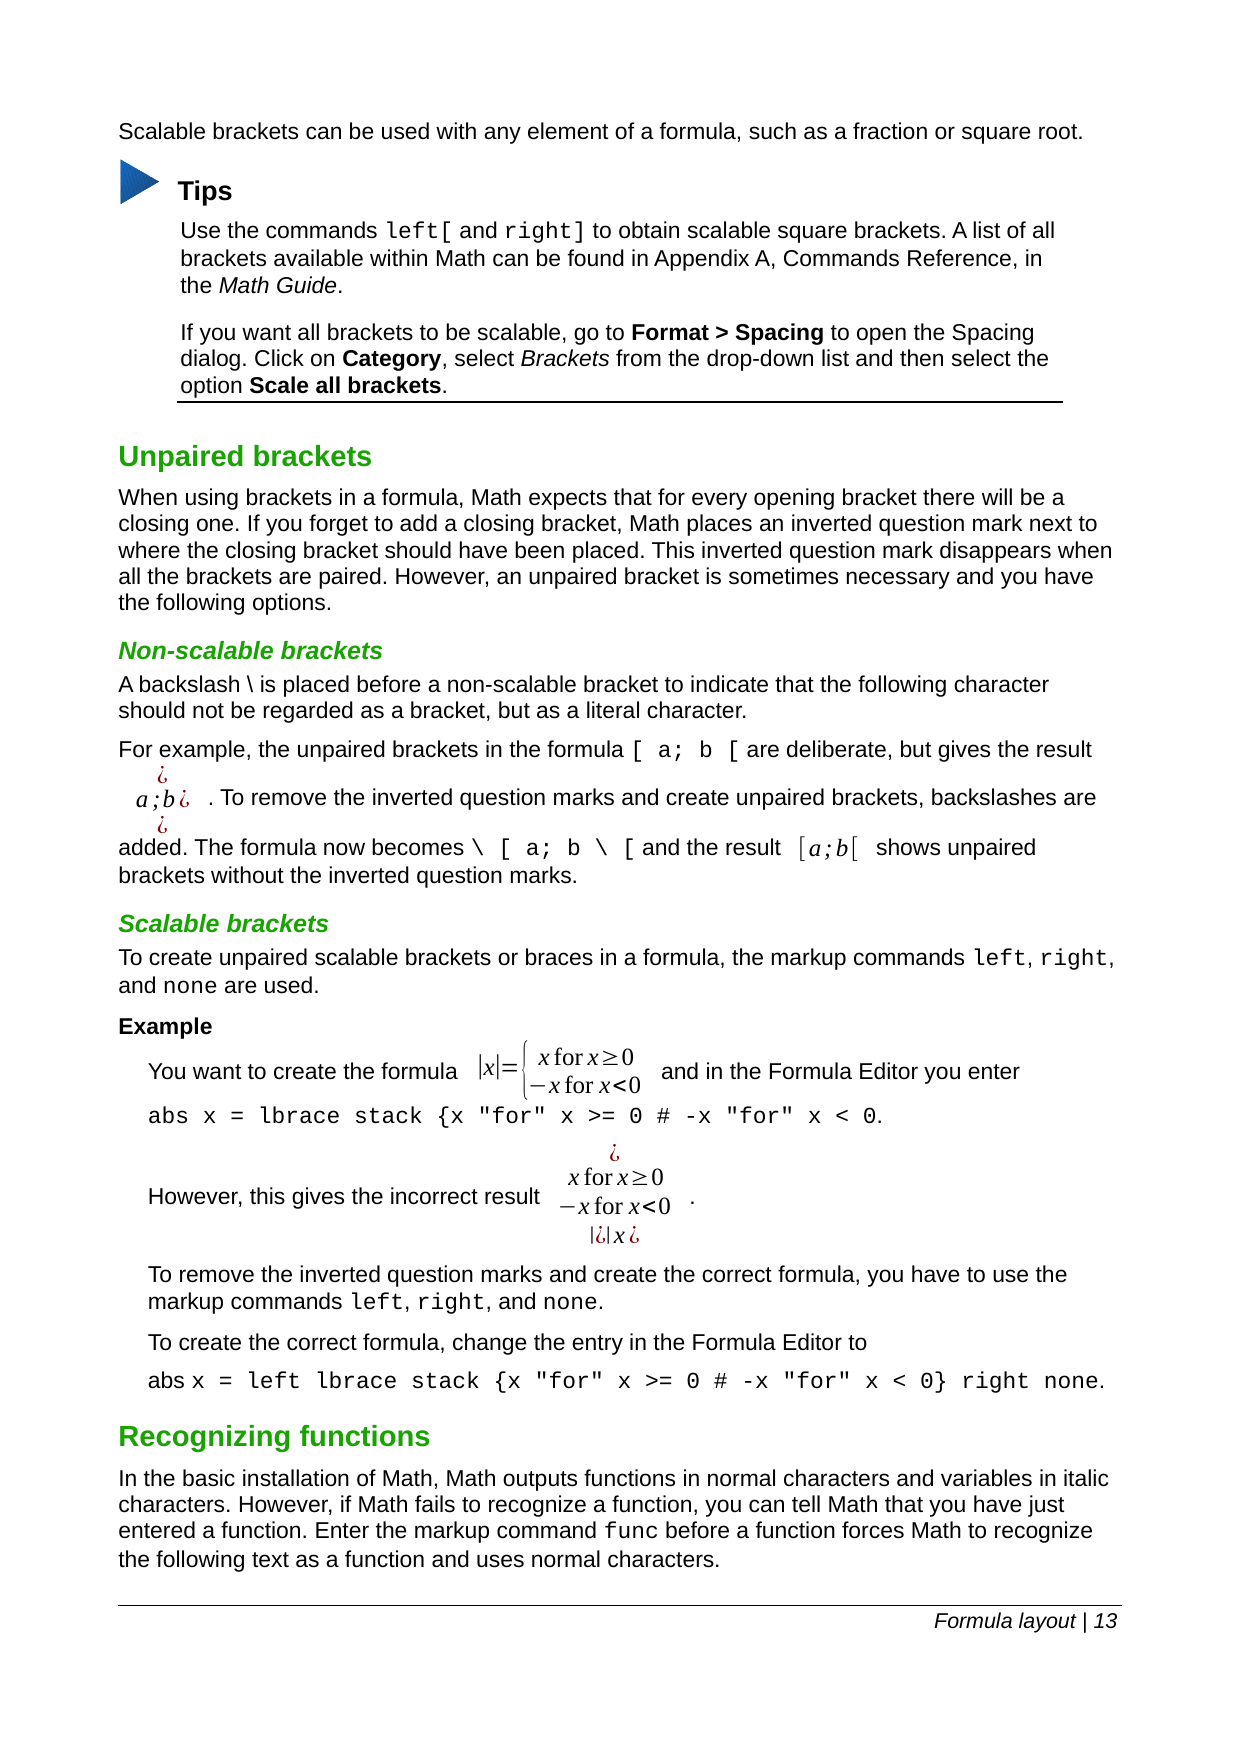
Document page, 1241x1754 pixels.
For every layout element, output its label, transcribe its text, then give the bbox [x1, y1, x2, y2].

text A backslash \ is placed before a non-scalable bracket to indicate that the following character should not be regarded as a bracket, but as a literal character. [118, 671, 1122, 724]
subtitle Tips [118, 157, 1122, 206]
subtitle Non-scalable brackets [118, 636, 1122, 665]
subtitle Recognizing functions [118, 1419, 1122, 1453]
text To create unpaired scalable brackets or braces in a formula, the markup commands left, right, and none are used. [118, 944, 1122, 1001]
text Scalable brackets can be used with any element of a formula, such as a fraction or square root. [118, 118, 1122, 144]
subtitle Scalable brackets [118, 909, 1122, 938]
subtitle Unpaired brackets [118, 438, 1122, 472]
text Use the commands left[ and right] to obtain scalable square brackets. A list of all brackets available within Math can be found in Appendix A, Commands Reference, in the Math Guide. [177, 214, 1063, 298]
text When using brackets in a formula, Math expects that for every opening bracket there will be a closing one. If you forget to add a closing bracket, Math places an inverted question mark next to where the closing bracket should have been placed. This inverted question mark disappears when all the brackets are paired. However, an unpaired bracket is sometimes necessary and you have the following options. [118, 484, 1122, 616]
text For example, the unpaired brackets in the formula [ a; b [ are deliberate, but gives the result. To remove the inverted question marks and create unpaired brackets, backslashes are added. The formula now becomes \ [ a; b \ [ and the resultshows unpaired brackets without the inverted question marks. [118, 736, 1122, 889]
text abs x = left lbrace stack {x "for" x >= 0 # -x "for" x < 0} right none. [148, 1367, 1122, 1396]
text However, this gives the incorrect result. [148, 1143, 1122, 1249]
text In the basic installation of Math, Math outputs functions in normal characters and variables in italic characters. However, if Math fails to recognize a function, you can tell Math that you have just entered a function. Enter the markup command func before a function forces Math to recognize the following text as a function and uses normal characters. [118, 1465, 1122, 1572]
text Example [118, 1013, 1122, 1040]
text To remove the inverted question marks and create the correct formula, you have to use the markup commands left, right, and none. [148, 1261, 1122, 1316]
text To create the correct formula, change the entry in the Formula Editor to [148, 1329, 1122, 1355]
text If you want all brackets to be scalable, go to Format > Spacing to open the Spacing dialog. Click on Category, select Brackets from the drop-down list and then select the option Scale all brackets. [177, 316, 1063, 401]
text You want to create the formulaand in the Formula Editor you enter abs x = lbrace stack {x "for" x >= 0 # -x "for" x < 0. [148, 1040, 1122, 1130]
